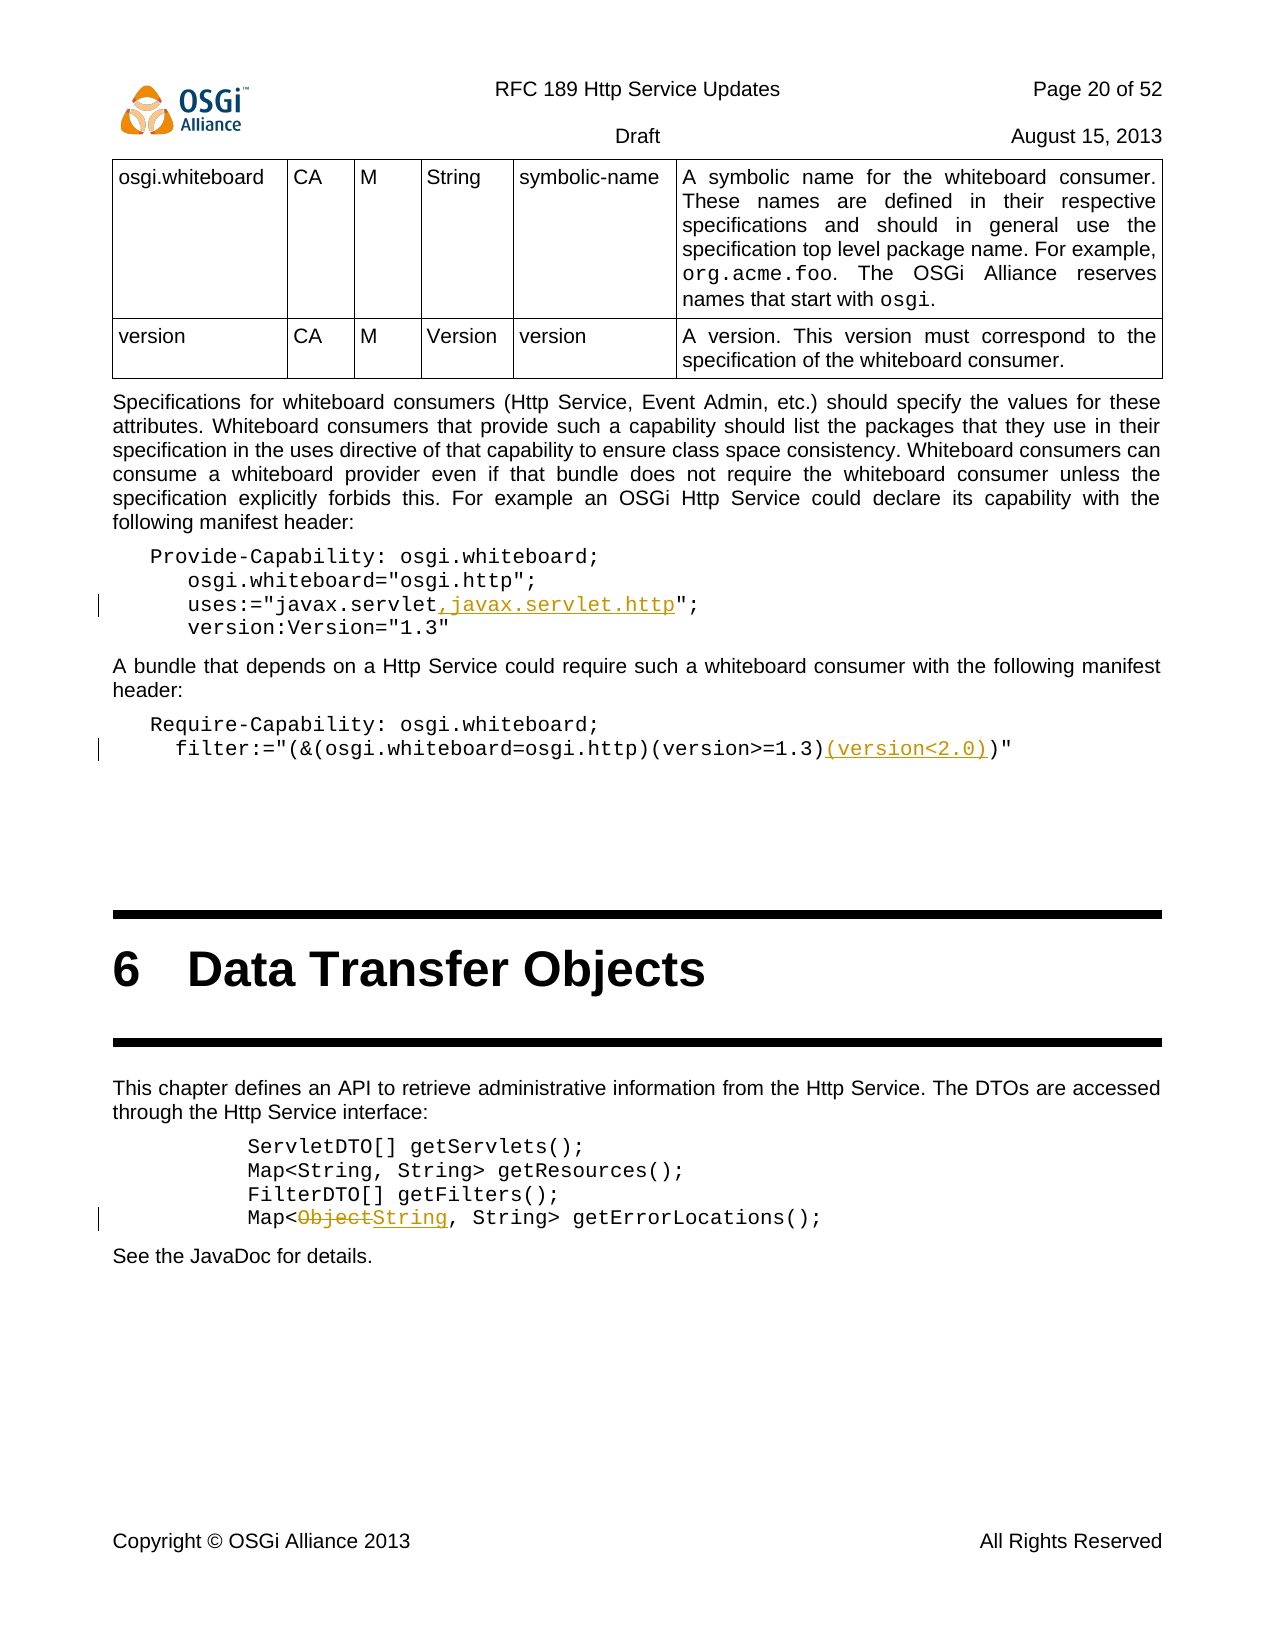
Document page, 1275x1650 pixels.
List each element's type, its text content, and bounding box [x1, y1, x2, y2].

table_cell CA [288, 160, 354, 318]
text A bundle that depends on a Http Service could require such a whiteboard consumer with the following manifest header: [112, 653, 1162, 701]
text See the JavaDoc for details. [112, 1243, 1162, 1267]
table_cell CA [288, 319, 354, 377]
text This chapter defines an API to retrieve administrative information from the Http Service. The DTOs are accessed through the Http Service interface: [112, 1076, 1162, 1124]
table_cell M [355, 160, 421, 318]
table_cell osgi.whiteboard [113, 160, 287, 318]
text version:Version="1.3" [112, 617, 1162, 641]
table_cell A version. This version must correspond to the specification of the whiteboard consumer. [677, 319, 1162, 377]
text FilterDTO[] getFilters(); [247, 1184, 1162, 1207]
text filter:="(&(osgi.whiteboard=osgi.http)(version>=1.3)(version<2.0))" [112, 737, 1162, 761]
text ServletDTO[] getServlets(); [247, 1136, 1162, 1160]
text Map<String, String> getErrorLocations(); [247, 1207, 1162, 1231]
text Map<String, String> getResources(); [247, 1160, 1162, 1184]
table_cell symbolic-name [514, 160, 676, 318]
text Provide-Capability: osgi.whiteboard; [112, 546, 1162, 570]
picture [113, 78, 257, 142]
text osgi.whiteboard="osgi.http"; [112, 570, 1162, 594]
table_cell A symbolic name for the whiteboard consumer. These names are defined in their respective specifications and should in general use the specification top level package name. For example, org.acme.foo. The OSGi Alliance reserves names that start with osgi. [677, 160, 1162, 318]
text uses:="javax.servlet,javax.servlet.http"; [112, 594, 1162, 617]
table_cell String [422, 160, 513, 318]
table_cell version [514, 319, 676, 377]
table_cell M [355, 319, 421, 377]
subtitle Data Transfer Objects [112, 911, 1162, 1047]
text Require-Capability: osgi.whiteboard; [112, 714, 1162, 737]
table_cell version [113, 319, 287, 377]
text Specifications for whiteboard consumers (Http Service, Event Admin, etc.) should specify the values for these attributes. Whiteboard consumers that provide such a capability should list the packages that they use in their specification in the uses directive of that capability to ensure class space consistency. Whiteboard consumers can consume a whiteboard provider even if that bundle does not require the whiteboard consumer unless the specification explicitly forbids this. For example an OSGi Http Service could declare its capability with the following manifest header: [112, 390, 1162, 534]
table_cell Version [422, 319, 513, 377]
